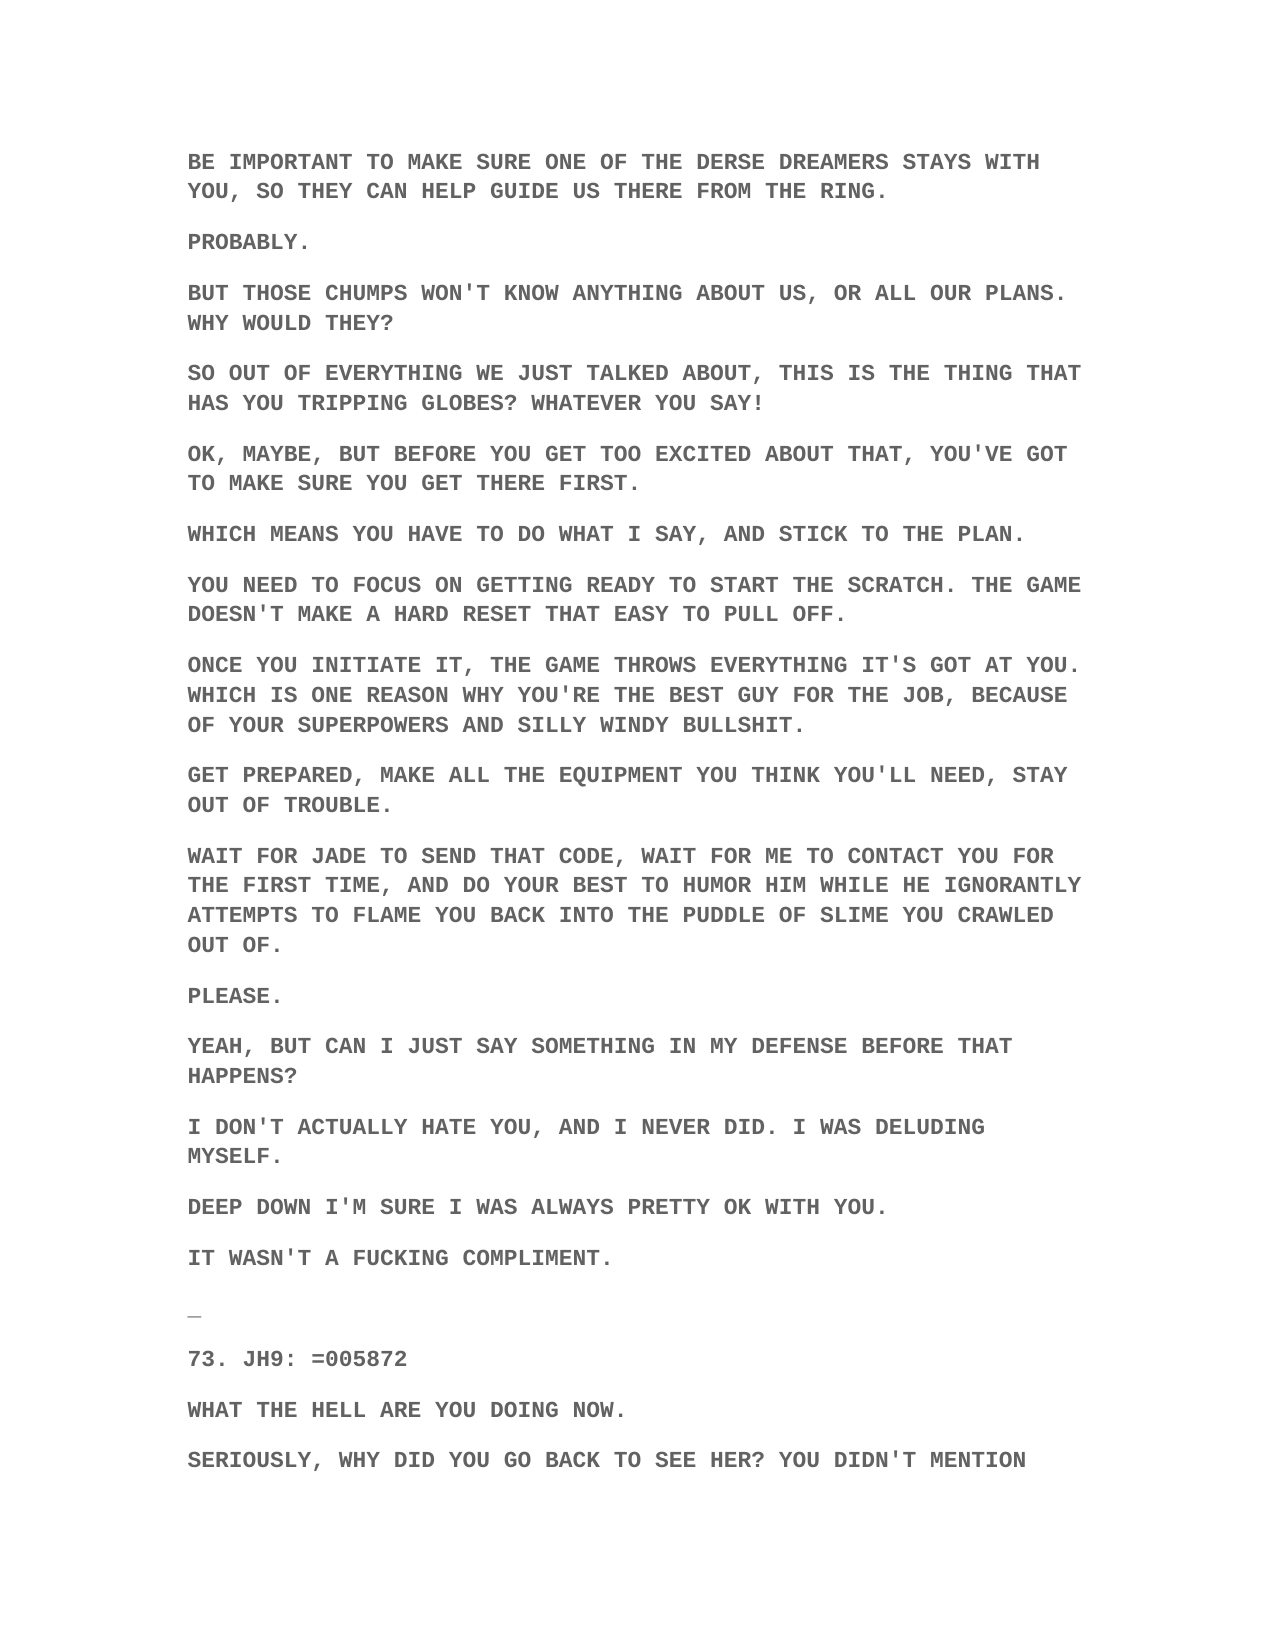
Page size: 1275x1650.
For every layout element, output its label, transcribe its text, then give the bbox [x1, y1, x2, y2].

text ONCE YOU INITIATE IT, THE GAME THROWS EVERYTHING IT'S GOT AT YOU. WHICH IS ONE REASON WHY YOU'RE THE BEST GUY FOR THE JOB, BECAUSE OF YOUR SUPERPOWERS AND SILLY WINDY BULLSHIT. [187, 653, 1087, 739]
text BE IMPORTANT TO MAKE SURE ONE OF THE DERSE DREAMERS STAYS WITH YOU, SO THEY CAN HELP GUIDE US THERE FROM THE RING. [187, 150, 1087, 206]
text IT WASN'T A FUCKING COMPLIMENT. [187, 1246, 1087, 1272]
text YEAH, BUT CAN I JUST SAY SOMETHING IN MY DEFENSE BEFORE THAT HAPPENS? [187, 1034, 1087, 1090]
text GET PREPARED, MAKE ALL THE EQUIPMENT YOU THINK YOU'LL NEED, STAY OUT OF TROUBLE. [187, 763, 1087, 819]
text 73. JH9: =005872 [187, 1347, 1087, 1373]
text PROBABLY. [187, 230, 1087, 256]
text BUT THOSE CHUMPS WON'T KNOW ANYTHING ABOUT US, OR ALL OUR PLANS. WHY WOULD THEY? [187, 281, 1087, 337]
text SO OUT OF EVERYTHING WE JUST TALKED ABOUT, THIS IS THE THING THAT HAS YOU TRIPPING GLOBES? WHATEVER YOU SAY! [187, 361, 1087, 417]
text _ [187, 1297, 1087, 1323]
text OK, MAYBE, BUT BEFORE YOU GET TOO EXCITED ABOUT THAT, YOU'VE GOT TO MAKE SURE YOU GET THERE FIRST. [187, 442, 1087, 498]
text SERIOUSLY, WHY DID YOU GO BACK TO SEE HER? YOU DIDN'T MENTION [187, 1448, 1087, 1474]
text I DON'T ACTUALLY HATE YOU, AND I NEVER DID. I WAS DELUDING MYSELF. [187, 1115, 1087, 1171]
text YOU NEED TO FOCUS ON GETTING READY TO START THE SCRATCH. THE GAME DOESN'T MAKE A HARD RESET THAT EASY TO PULL OFF. [187, 573, 1087, 629]
text DEEP DOWN I'M SURE I WAS ALWAYS PRETTY OK WITH YOU. [187, 1195, 1087, 1221]
text WHICH MEANS YOU HAVE TO DO WHAT I SAY, AND STICK TO THE PLAN. [187, 522, 1087, 548]
text PLEASE. [187, 984, 1087, 1010]
text WHAT THE HELL ARE YOU DOING NOW. [187, 1398, 1087, 1424]
text WAIT FOR JADE TO SEND THAT CODE, WAIT FOR ME TO CONTACT YOU FOR THE FIRST TIME, AND DO YOUR BEST TO HUMOR HIM WHILE HE IGNORANTLY ATTEMPTS TO FLAME YOU BACK INTO THE PUDDLE OF SLIME YOU CRAWLED OUT OF. [187, 844, 1087, 959]
